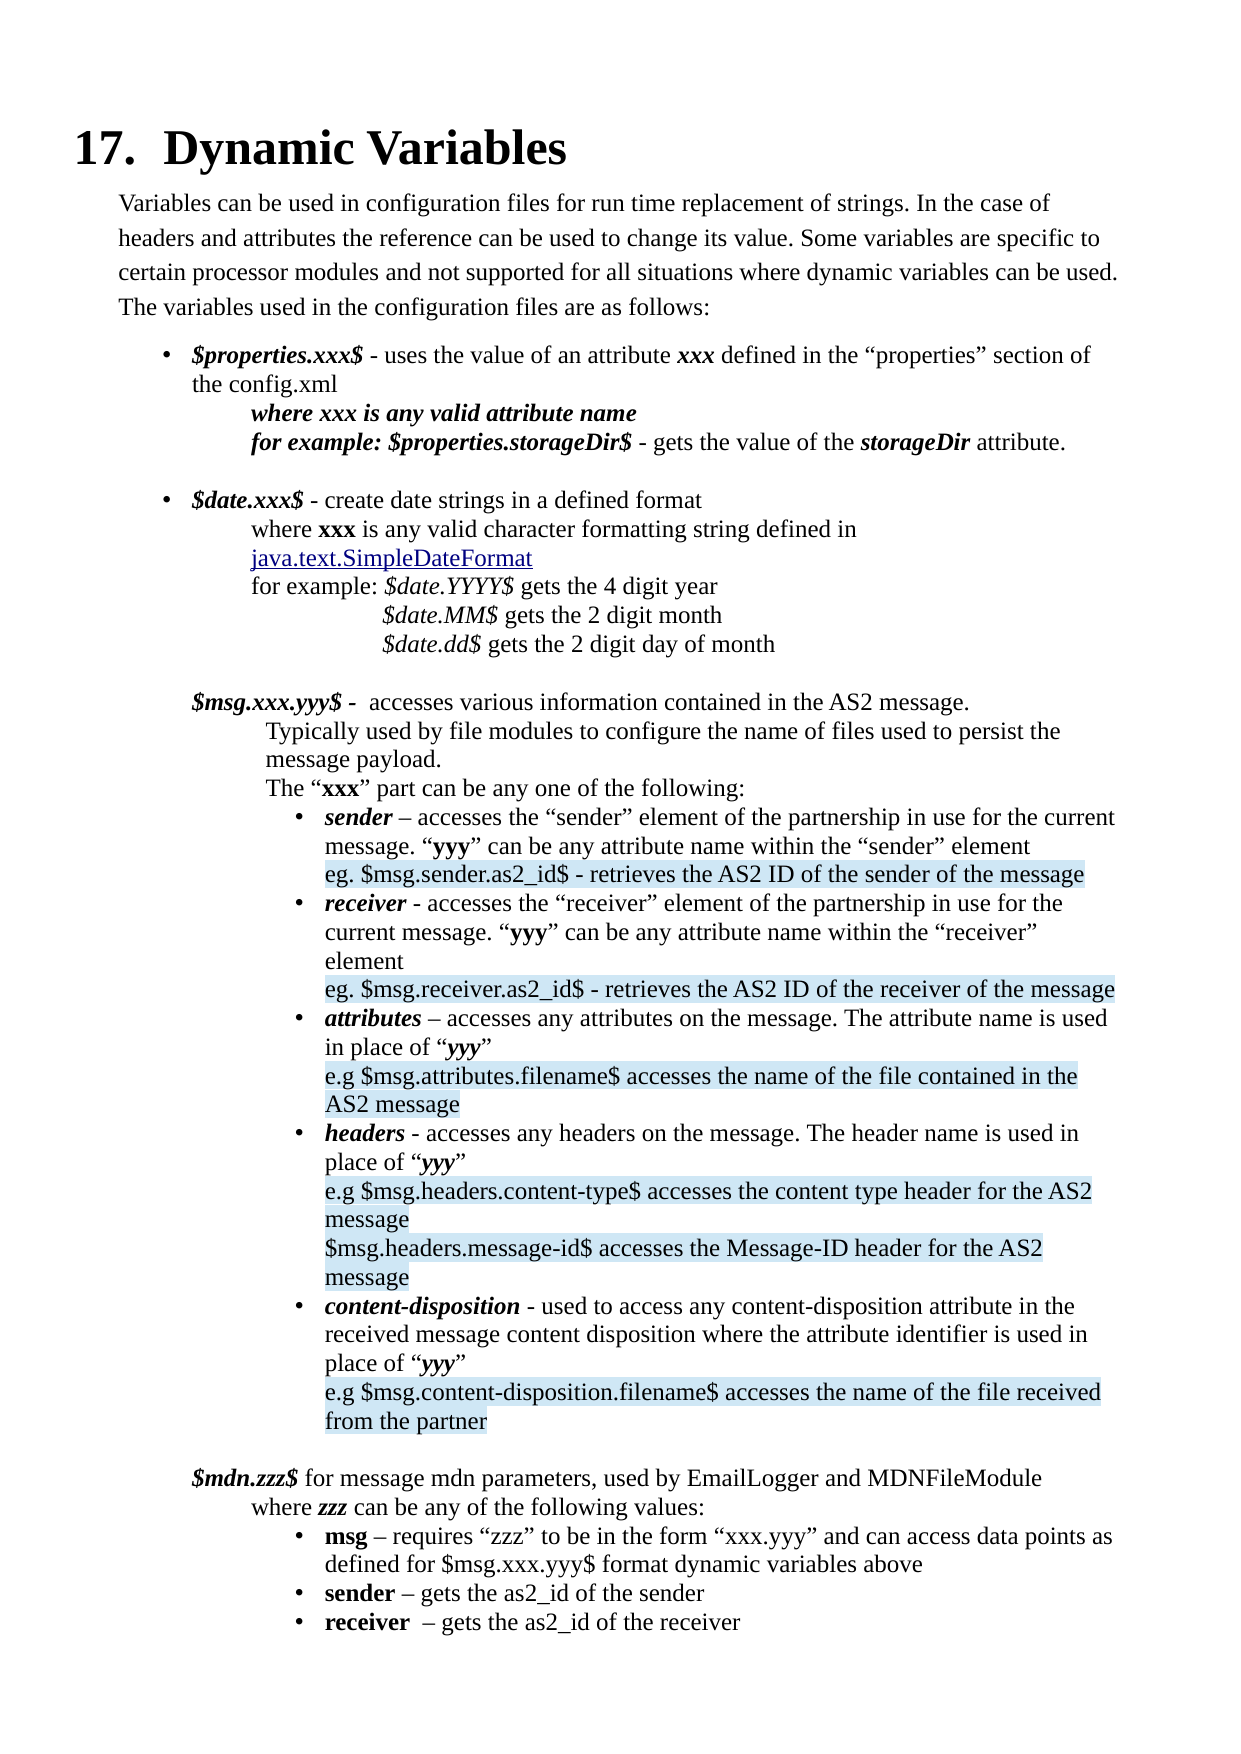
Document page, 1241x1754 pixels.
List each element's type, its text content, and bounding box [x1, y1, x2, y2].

list headers - accesses any headers on the message. The header name is used in place of “yyy” e.g $msg.headers.content-type$ accesses the content type header for the AS2 message $msg.headers.message-id$ accesses the Message-ID header for the AS2 message [295, 1118, 1122, 1291]
subtitle $date.xxx$ - create date strings in a defined format [162, 485, 1122, 514]
subtitle $mdn.zzz$ for message mdn parameters, used by EmailLogger and MDNFileModule [162, 1463, 1122, 1492]
subtitle Dynamic Variables [73, 118, 1122, 176]
subtitle The “xxx” part can be any one of the following: [236, 773, 1122, 802]
list content-disposition - used to access any content-disposition attribute in the received message content disposition where the attribute identifier is used in place of “yyy” e.g $msg.content-disposition.filename$ accesses the name of the file received from the partner [295, 1291, 1122, 1434]
subtitle $properties.xxx$ - uses the value of an attribute xxx defined in the “properties” section of the config.xml [162, 341, 1122, 398]
list sender – gets the as2_id of the sender [295, 1578, 1122, 1607]
list sender – accesses the “sender” element of the partnership in use for the current message. “yyy” can be any attribute name within the “sender” element eg. $msg.sender.as2_id$ - retrieves the AS2 ID of the sender of the message [295, 802, 1122, 888]
subtitle $msg.xxx.yyy$ - accesses various information contained in the AS2 message. [162, 687, 1122, 716]
list receiver - accesses the “receiver” element of the partnership in use for the current message. “yyy” can be any attribute name within the “receiver” element eg. $msg.receiver.as2_id$ - retrieves the AS2 ID of the receiver of the message [295, 888, 1122, 1003]
list where zzz can be any of the following values: [221, 1492, 1122, 1521]
list where xxx is any valid attribute name for example: $properties.storageDir$ - gets the value of the storageDir attribute. [221, 398, 1122, 456]
list attributes – accesses any attributes on the message. The attribute name is used in place of “yyy” e.g $msg.attributes.filename$ accesses the name of the file contained in the AS2 message [295, 1003, 1122, 1118]
list msg – requires “zzz” to be in the form “xxx.yyy” and can access data points as defined for $msg.xxx.yyy$ format dynamic variables above [295, 1521, 1122, 1578]
text Variables can be used in configuration files for run time replacement of strings. In the case of headers and attributes the reference can be used to change its value. Some variables are specific to certain processor modules and not supported for all situations where dynamic variables can be used. The variables used in the configuration files are as follows: [118, 188, 1122, 320]
list receiver – gets the as2_id of the receiver [295, 1607, 1122, 1636]
list where xxx is any valid character formatting string defined in java.text.SimpleDateFormat for example: $date.YYYY$ gets the 4 digit year $date.MM$ gets the 2 digit month $date.dd$ gets the 2 digit day of month [221, 514, 1122, 658]
subtitle Typically used by file modules to configure the name of files used to persist the message payload. [236, 716, 1122, 773]
